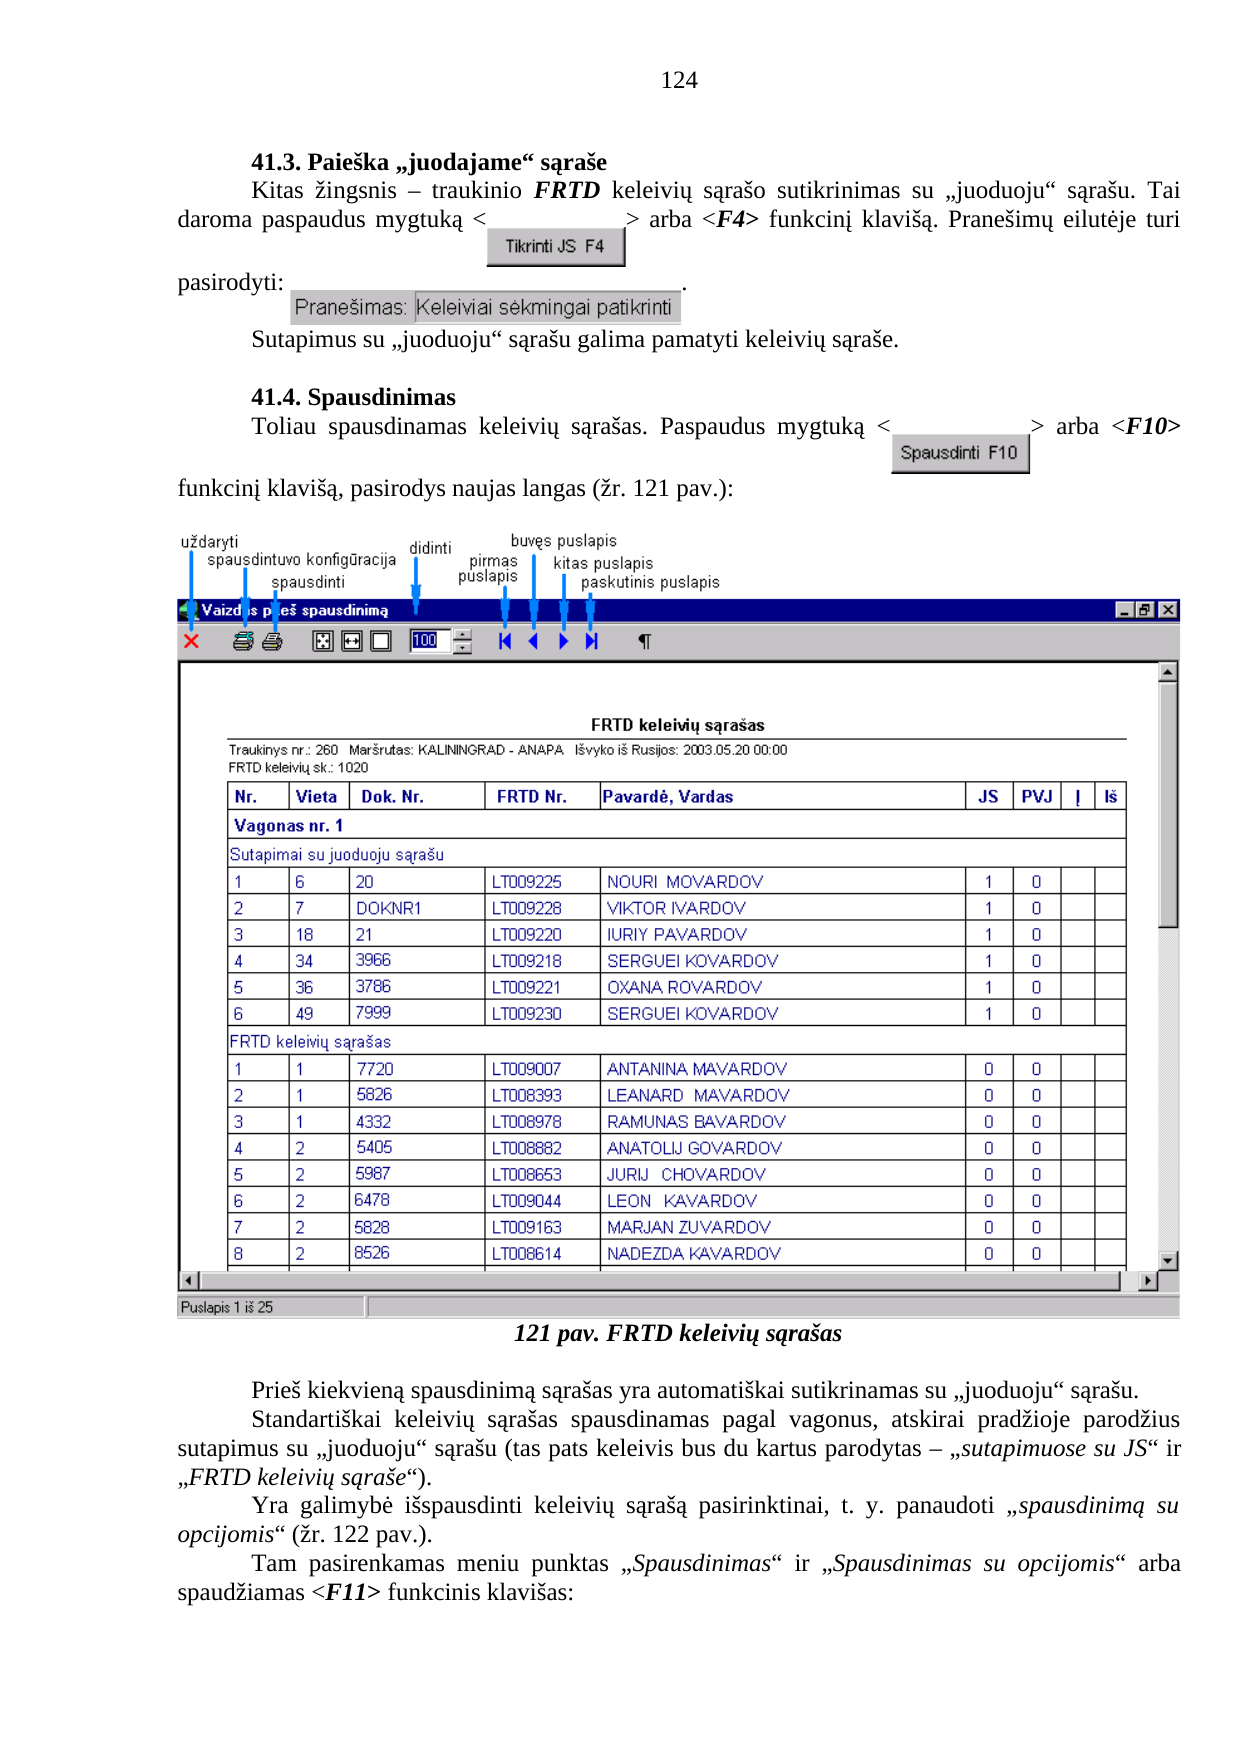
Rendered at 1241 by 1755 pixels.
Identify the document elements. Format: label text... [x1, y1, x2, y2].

text Kitas žingsnis – traukinio FRTD keleivių sąrašo sutikrinimas su „juoduoju“ sąrašu. Tai daroma paspaudus mygtuką <> arba <F4> funkcinį klavišą. Pranešimų eilutėje turi pasirodyti: . [177, 176, 1181, 324]
text Tam pasirenkamas meniu punktas „Spausdinimas“ ir „Spausdinimas su opcijomis“ arba spaudžiamas <F11> funkcinis klavišas: [177, 1548, 1181, 1606]
text Prieš kiekvieną spausdinimą sąrašas yra automatiškai sutikrinamas su „juoduoju“ sąrašu. [177, 1376, 1181, 1404]
text 41.4. Spausdinimas [177, 382, 1181, 411]
text Toliau spausdinamas keleivių sąrašas. Paspaudus mygtuką <> arba <F10> funkcinį klavišą, pasirodys naujas langas (žr. 121 pav.): [177, 411, 1181, 502]
text Yra galimybė išspausdinti keleivių sąrašą pasirinktinai, t. y. panaudoti „spausdinimą su opcijomis“ (žr. 122 pav.). [177, 1491, 1181, 1548]
text Standartiškai keleivių sąrašas spausdinamas pagal vagonus, atskirai pradžioje parodžius sutapimus su „juoduoju“ sąrašu (tas pats keleivis bus du kartus parodytas – „sutapimuose su JS“ ir „FRTD keleivių sąraše“). [177, 1404, 1181, 1491]
text Sutapimus su „juoduoju“ sąrašu galima pamatyti keleivių sąraše. [177, 324, 1181, 353]
text 41.3. Paieška „juodajame“ sąraše [177, 147, 1181, 176]
text 121 pav. FRTD keleivių sąrašas [177, 1319, 1181, 1347]
